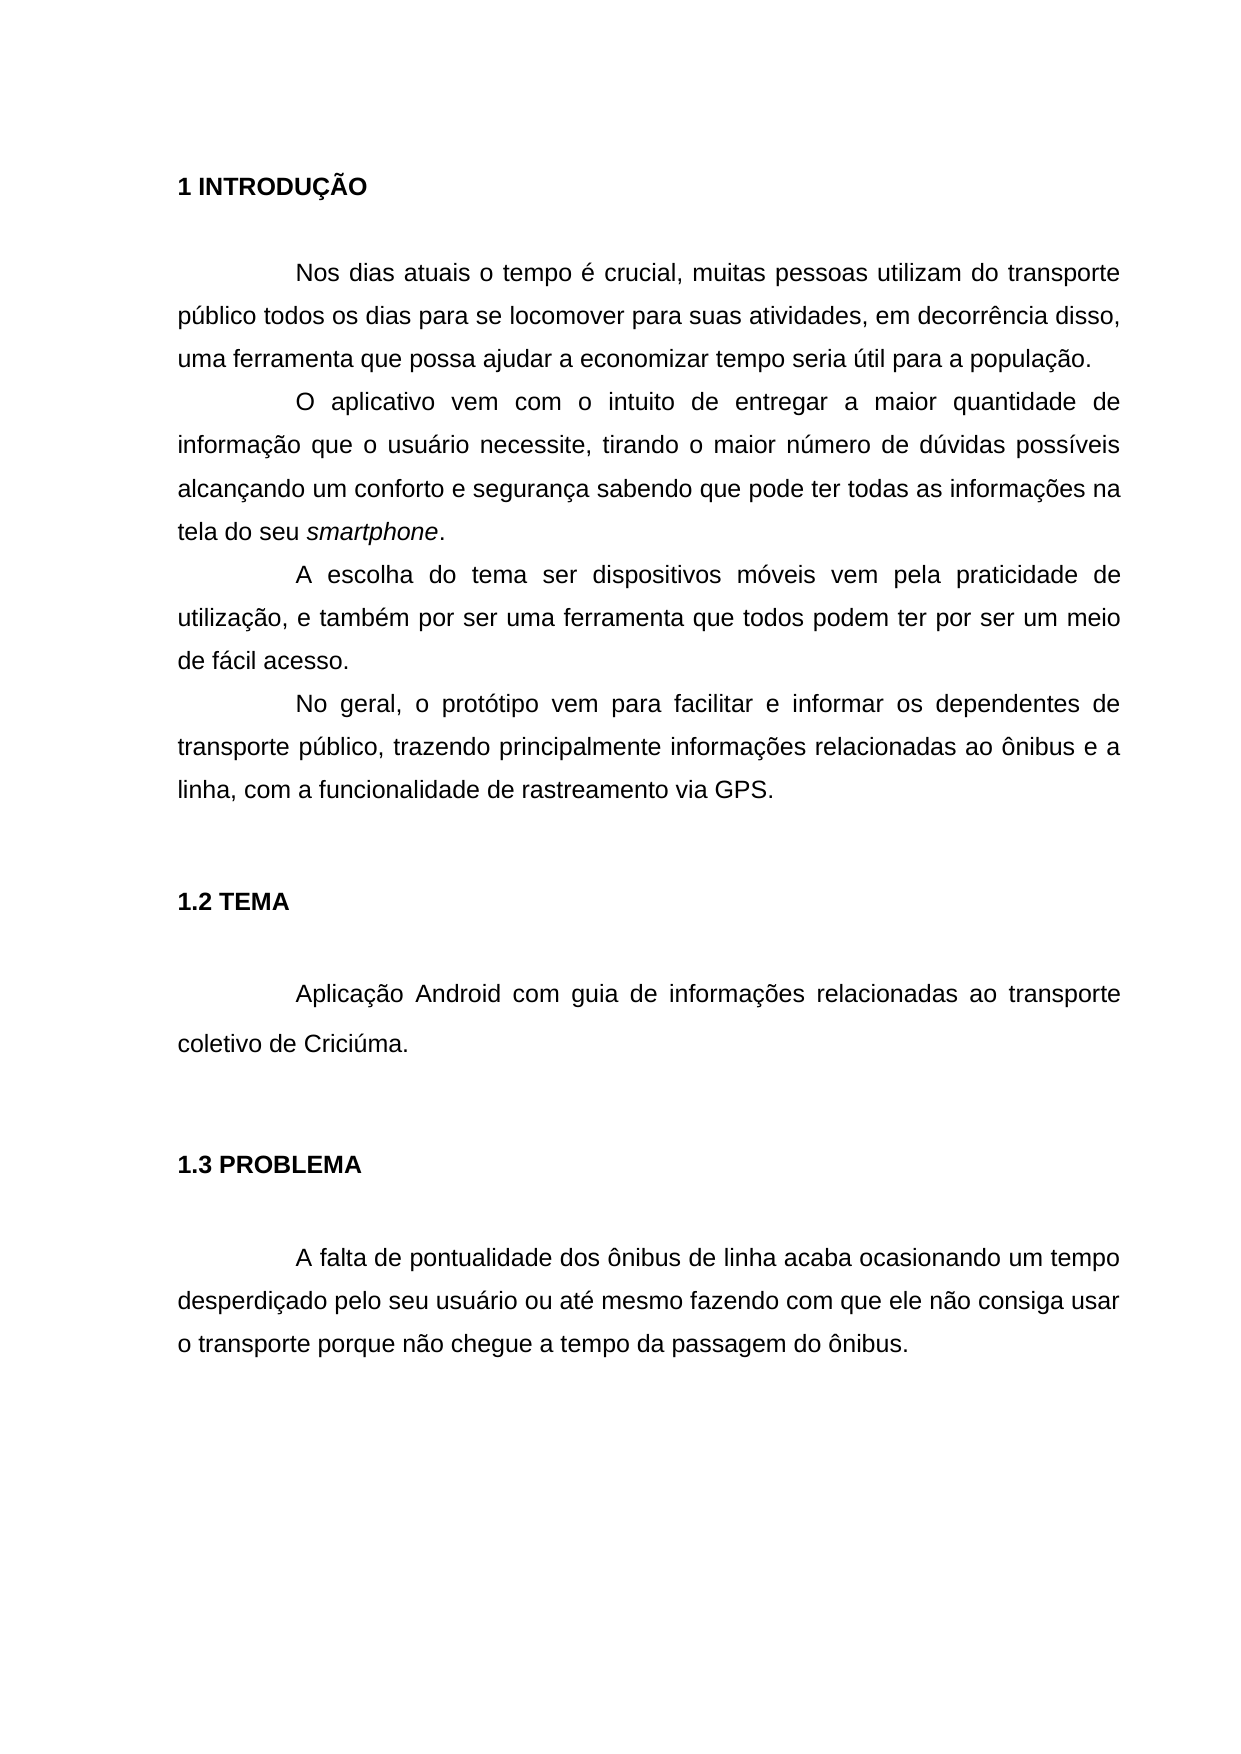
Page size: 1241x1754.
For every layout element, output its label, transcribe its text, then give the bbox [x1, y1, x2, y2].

text No geral, o protótipo vem para facilitar e informar os dependentes de transporte público, trazendo principalmente informações relacionadas ao ônibus e a linha, com a funcionalidade de rastreamento via GPS. [177, 689, 1122, 804]
text A falta de pontualidade dos ônibus de linha acaba ocasionando um tempo desperdiçado pelo seu usuário ou até mesmo fazendo com que ele não consiga usar o transporte porque não chegue a tempo da passagem do ônibus. [177, 1243, 1122, 1358]
text Aplicação Android com guia de informações relacionadas ao transporte coletivo de Criciúma. [177, 979, 1122, 1058]
subtitle 1 INTRODUÇÃO [177, 172, 1122, 200]
text Nos dias atuais o tempo é crucial, muitas pessoas utilizam do transporte público todos os dias para se locomover para suas atividades, em decorrência disso, uma ferramenta que possa ajudar a economizar tempo seria útil para a população. [177, 258, 1122, 373]
text A escolha do tema ser dispositivos móveis vem pela praticidade de utilização, e também por ser uma ferramenta que todos podem ter por ser um meio de fácil acesso. [177, 560, 1122, 675]
text O aplicativo vem com o intuito de entregar a maior quantidade de informação que o usuário necessite, tirando o maior número de dúvidas possíveis alcançando um conforto e segurança sabendo que pode ter todas as informações na tela do seu smartphone. [177, 387, 1122, 545]
subtitle 1.3 PROBLEMA [177, 1150, 1122, 1179]
subtitle 1.2 TEMA [177, 887, 1122, 915]
